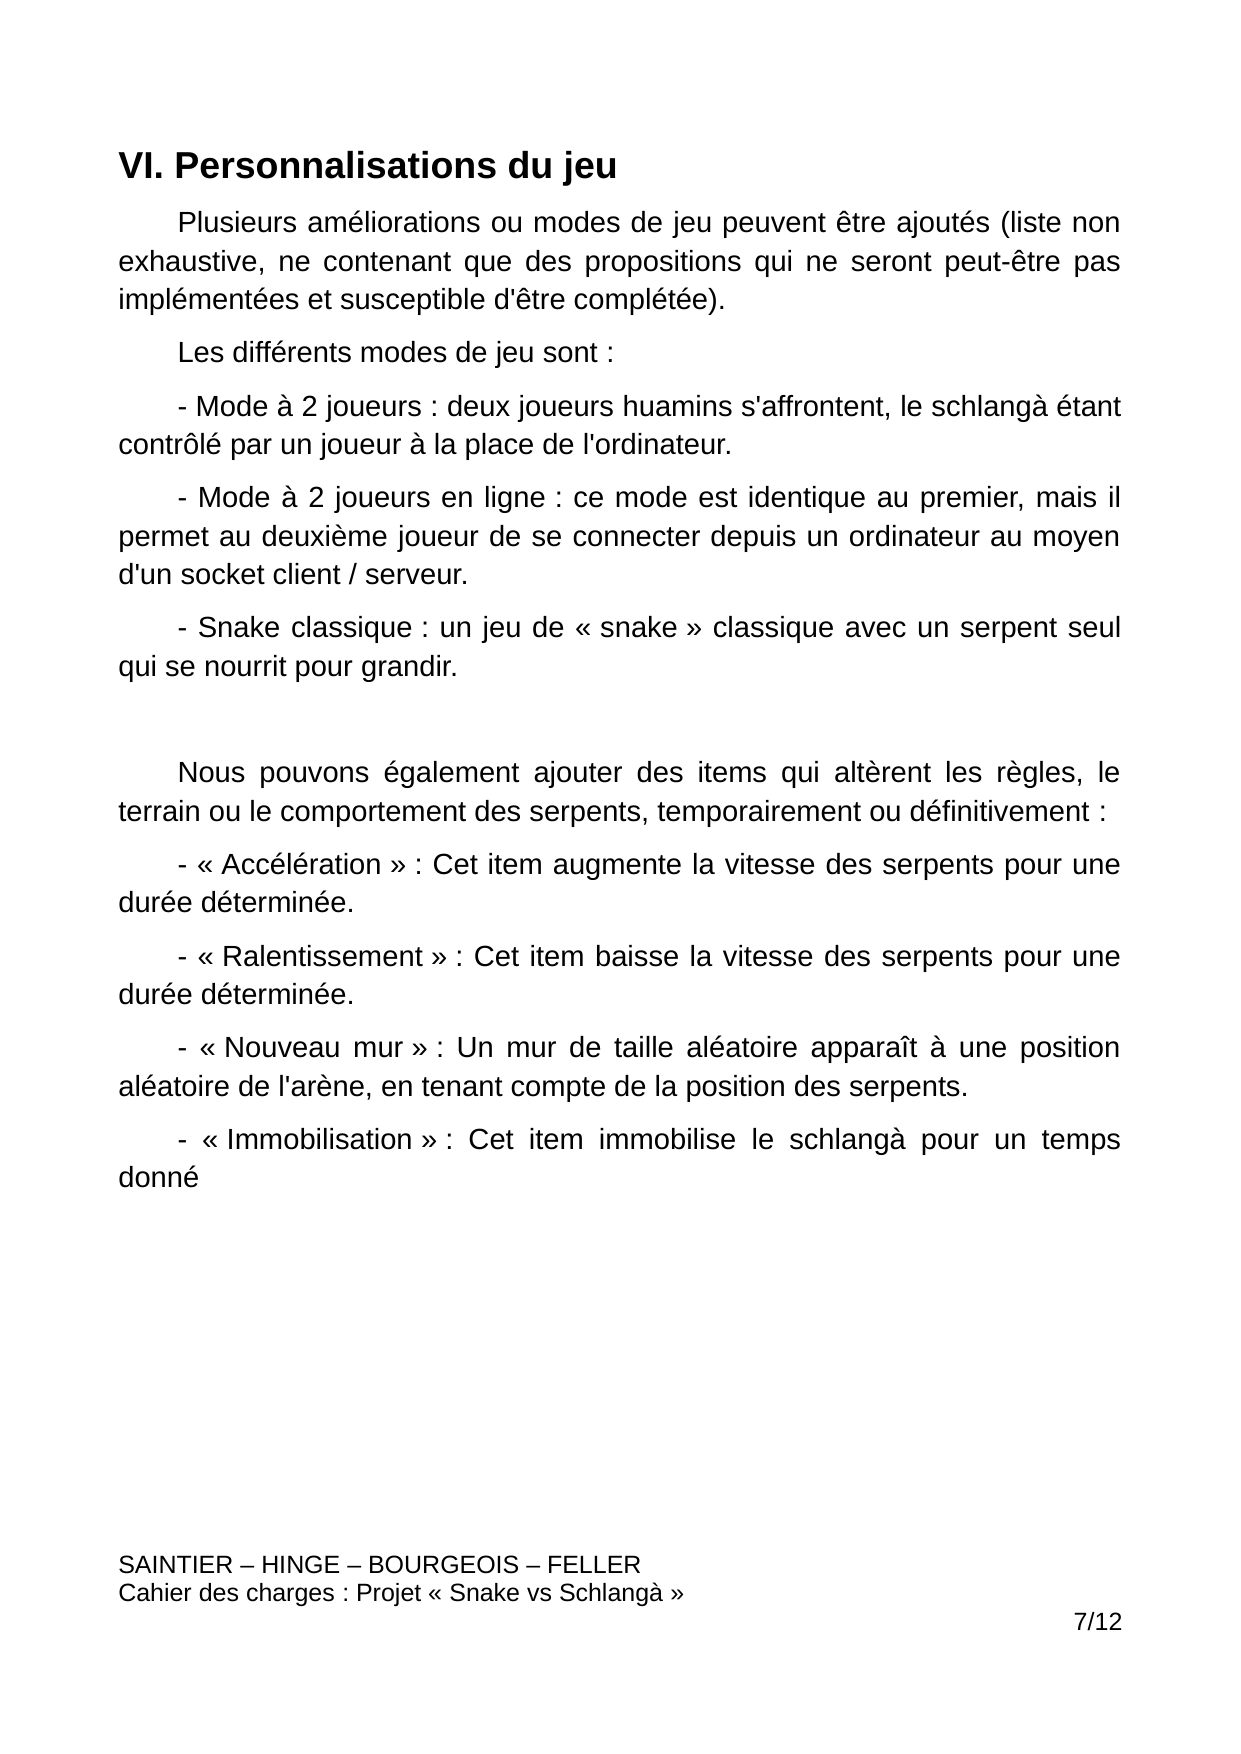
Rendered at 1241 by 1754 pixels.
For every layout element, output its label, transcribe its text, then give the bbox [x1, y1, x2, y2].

text - Mode à 2 joueurs : deux joueurs huamins s'affrontent, le schlangà étant contrôlé par un joueur à la place de l'ordinateur. [118, 388, 1122, 461]
text - « Nouveau mur » : Un mur de taille aléatoire apparaît à une position aléatoire de l'arène, en tenant compte de la position des serpents. [118, 1030, 1122, 1102]
text Les différents modes de jeu sont : [118, 335, 1122, 369]
text Nous pouvons également ajouter des items qui altèrent les règles, le terrain ou le comportement des serpents, temporairement ou définitivement : [118, 755, 1122, 827]
text - « Accélération » : Cet item augmente la vitesse des serpents pour une durée déterminée. [118, 847, 1122, 919]
text - « Ralentissement » : Cet item baisse la vitesse des serpents pour une durée déterminée. [118, 938, 1122, 1011]
text - « Immobilisation » : Cet item immobilise le schlangà pour un temps donné [118, 1122, 1122, 1194]
text Plusieurs améliorations ou modes de jeu peuvent être ajoutés (liste non exhaustive, ne contenant que des propositions qui ne seront peut-être pas implémentées et susceptible d'être complétée). [118, 205, 1122, 316]
text - Mode à 2 joueurs en ligne : ce mode est identique au premier, mais il permet au deuxième joueur de se connecter depuis un ordinateur au moyen d'un socket client / serveur. [118, 480, 1122, 591]
text - Snake classique : un jeu de « snake » classique avec un serpent seul qui se nourrit pour grandir. [118, 610, 1122, 682]
subtitle VI. Personnalisations du jeu [118, 143, 1122, 186]
